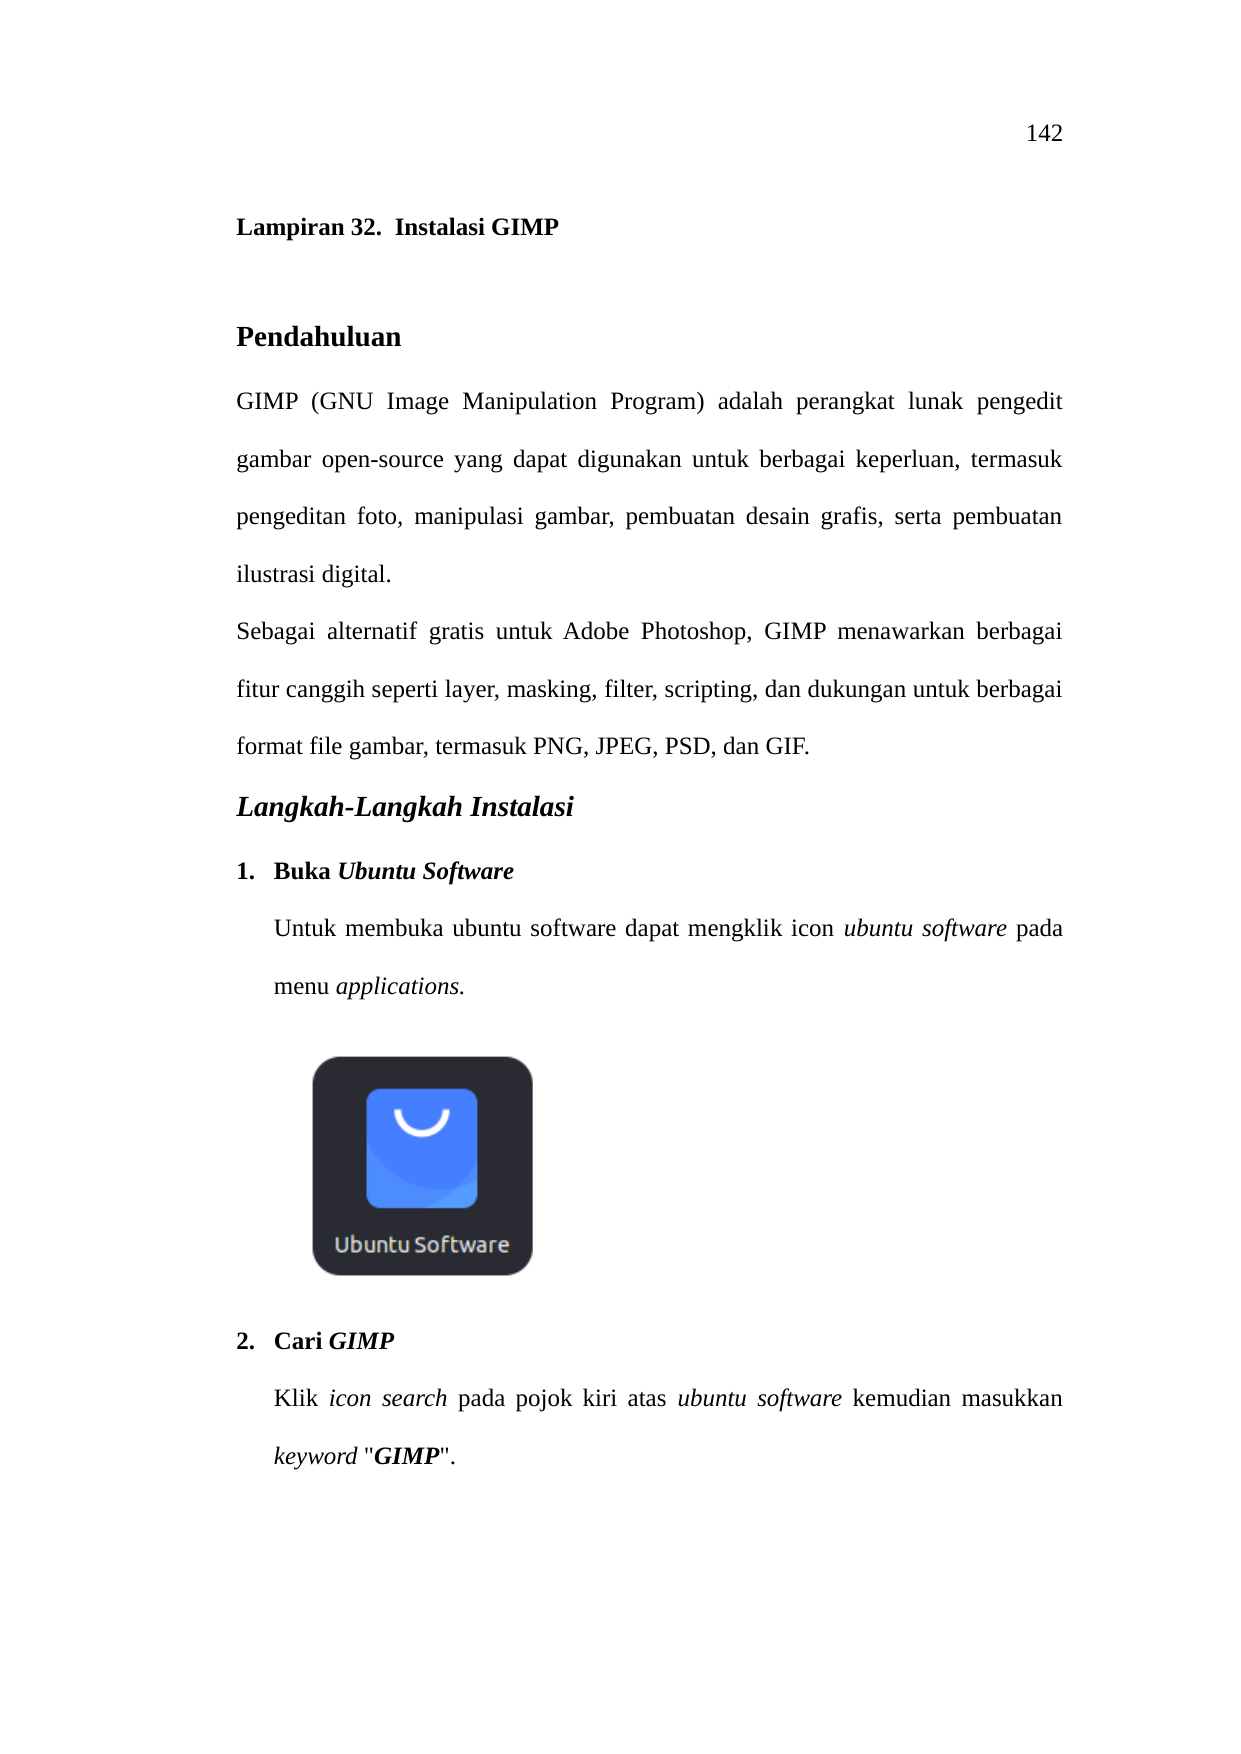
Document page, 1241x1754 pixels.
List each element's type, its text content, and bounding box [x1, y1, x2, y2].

text Sebagai alternatif gratis untuk Adobe Photoshop, GIMP menawarkan berbagai fitur canggih seperti layer, masking, filter, scripting, dan dukungan untuk berbagai format file gambar, termasuk PNG, JPEG, PSD, dan GIF. [236, 616, 1063, 760]
list Cari GIMP [236, 1326, 1063, 1354]
list Untuk membuka ubuntu software dapat mengklik icon ubuntu software pada menu applications. [236, 913, 1063, 999]
picture [276, 1031, 573, 1294]
text GIMP (GNU Image Manipulation Program) adalah perangkat lunak pengedit gambar open-source yang dapat digunakan untuk berbagai keperluan, termasuk pengeditan foto, manipulasi gambar, pembuatan desain grafis, serta pembuatan ilustrasi digital. [236, 386, 1063, 587]
subtitle Instalasi GIMP [236, 212, 1063, 241]
text Pendahuluan [236, 319, 1063, 353]
list Buka Ubuntu Software [236, 856, 1063, 884]
list Klik icon search pada pojok kiri atas ubuntu software kemudian masukkan keyword "GIMP". [236, 1383, 1063, 1469]
text Langkah-Langkah Instalasi [236, 789, 1063, 822]
